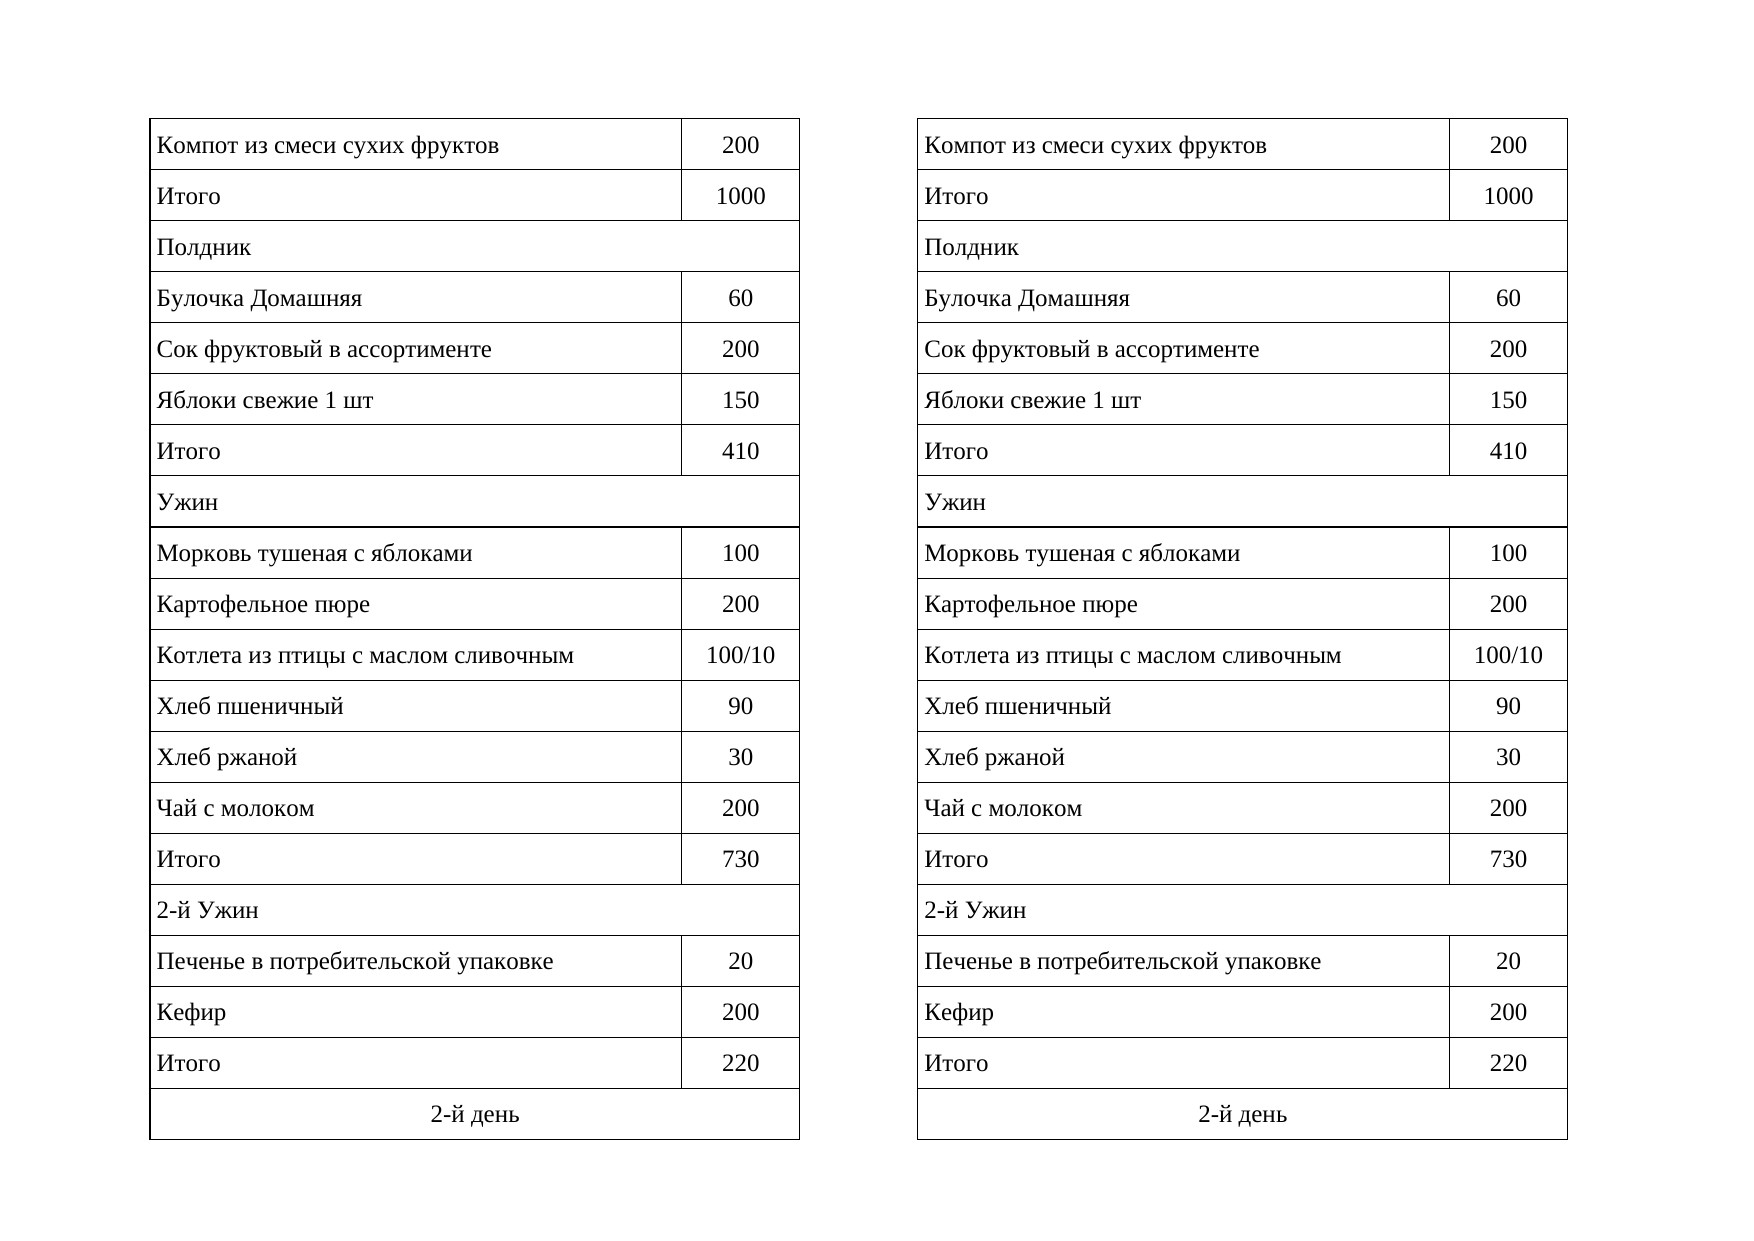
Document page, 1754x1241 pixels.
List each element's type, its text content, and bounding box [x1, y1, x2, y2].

table_cell 90 [682, 681, 799, 731]
table_cell 100 [1450, 528, 1567, 577]
table_cell Сок фруктовый в ассортименте [151, 323, 681, 373]
table_cell Хлеб ржаной [151, 732, 681, 782]
table_cell 150 [682, 374, 799, 424]
table_cell 1000 [1450, 170, 1567, 220]
table_cell Итого [151, 425, 681, 475]
table_cell 200 [1450, 579, 1567, 628]
table_cell 100/10 [682, 630, 799, 679]
table_cell 200 [682, 119, 799, 169]
table_cell Итого [151, 170, 681, 220]
table_cell 200 [682, 987, 799, 1037]
table_cell 200 [682, 783, 799, 833]
table_cell 30 [682, 732, 799, 782]
table_cell Кефир [918, 987, 1449, 1037]
table_cell 200 [1450, 783, 1567, 833]
table_cell 150 [1450, 374, 1567, 424]
table_cell Полдник [918, 221, 1567, 271]
table_cell Хлеб ржаной [918, 732, 1449, 782]
table_cell Морковь тушеная с яблоками [151, 528, 681, 577]
table_cell Итого [918, 834, 1449, 884]
table_cell 90 [1450, 681, 1567, 731]
table_cell 220 [1450, 1038, 1567, 1088]
table_cell Полдник [151, 221, 799, 271]
table_cell 30 [1450, 732, 1567, 782]
table_cell Булочка Домашняя [918, 272, 1449, 322]
table_cell Котлета из птицы с маслом сливочным [918, 630, 1449, 679]
table_cell 200 [682, 579, 799, 628]
table_cell Сок фруктовый в ассортименте [918, 323, 1449, 373]
table_cell Итого [918, 425, 1449, 475]
table_cell Печенье в потребительской упаковке [918, 936, 1449, 986]
table_cell Ужин [151, 476, 799, 526]
table_cell 20 [1450, 936, 1567, 986]
table_cell 20 [682, 936, 799, 986]
table_cell Яблоки свежие 1 шт [151, 374, 681, 424]
table_cell Компот из смеси сухих фруктов [918, 119, 1449, 169]
table_cell 200 [1450, 119, 1567, 169]
table_cell Итого [918, 1038, 1449, 1088]
table_cell Булочка Домашняя [151, 272, 681, 322]
table_cell Компот из смеси сухих фруктов [151, 119, 681, 169]
table_cell Хлеб пшеничный [151, 681, 681, 731]
table_cell Кефир [151, 987, 681, 1037]
table_cell 730 [682, 834, 799, 884]
table_cell 1000 [682, 170, 799, 220]
table_cell 410 [1450, 425, 1567, 475]
table_cell Ужин [918, 476, 1567, 526]
table_cell 200 [1450, 323, 1567, 373]
table_cell 730 [1450, 834, 1567, 884]
table_cell Картофельное пюре [151, 579, 681, 628]
table_cell Морковь тушеная с яблоками [918, 528, 1449, 577]
table_cell Яблоки свежие 1 шт [918, 374, 1449, 424]
table_cell Итого [151, 834, 681, 884]
table_cell Итого [918, 170, 1449, 220]
table_cell 200 [682, 323, 799, 373]
table_cell 200 [1450, 987, 1567, 1037]
table_cell Котлета из птицы с маслом сливочным [151, 630, 681, 679]
table_cell Печенье в потребительской упаковке [151, 936, 681, 986]
table_cell 100 [682, 528, 799, 577]
table_cell 2-й Ужин [151, 885, 799, 935]
table_cell 410 [682, 425, 799, 475]
table_cell 60 [682, 272, 799, 322]
table_cell 2-й день [918, 1089, 1567, 1139]
table_cell 60 [1450, 272, 1567, 322]
table_cell Чай с молоком [918, 783, 1449, 833]
table_cell Хлеб пшеничный [918, 681, 1449, 731]
table_cell 2-й день [151, 1089, 799, 1139]
table_cell 100/10 [1450, 630, 1567, 679]
table_cell Картофельное пюре [918, 579, 1449, 628]
table_cell 220 [682, 1038, 799, 1088]
table_cell Чай с молоком [151, 783, 681, 833]
table_cell Итого [151, 1038, 681, 1088]
table_cell 2-й Ужин [918, 885, 1567, 935]
